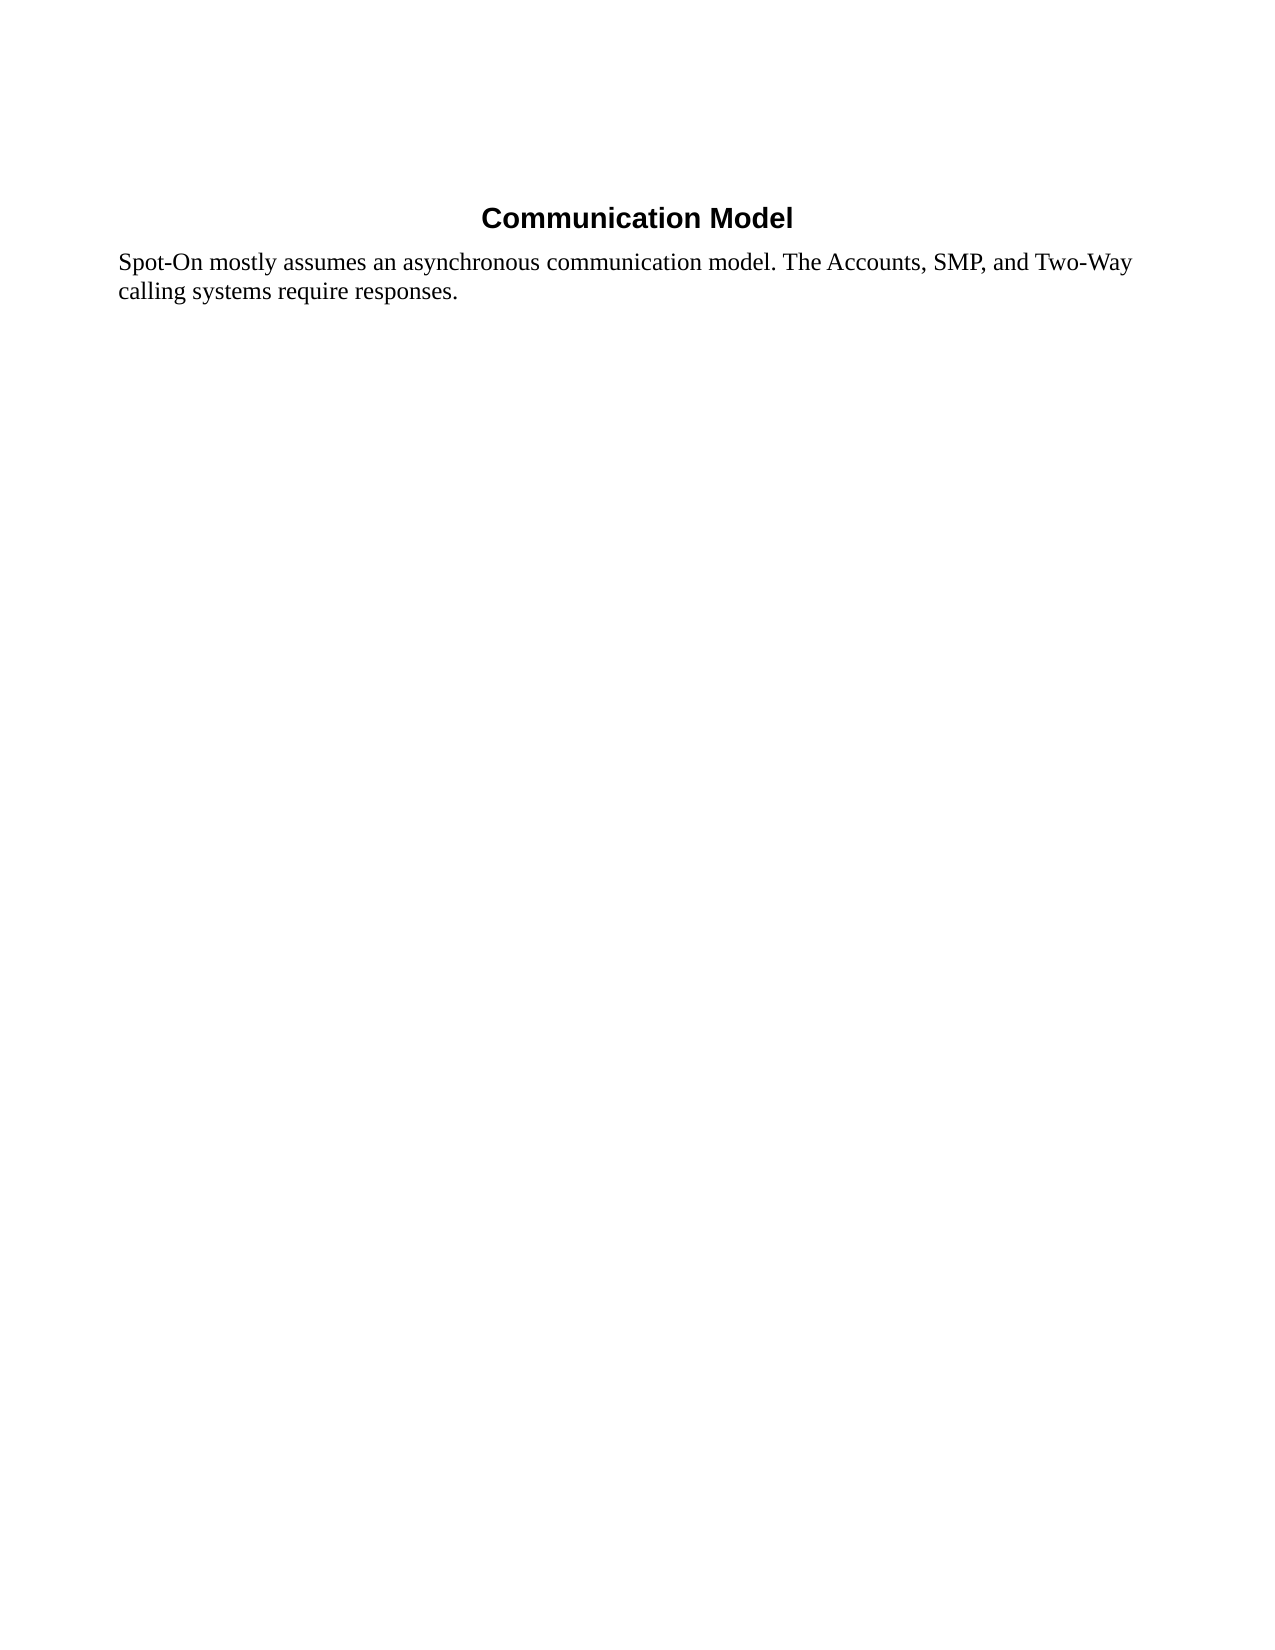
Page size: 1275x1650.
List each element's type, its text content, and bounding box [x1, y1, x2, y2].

text Spot-On mostly assumes an asynchronous communication model. The Accounts, SMP, and Two-Way calling systems require responses. [118, 247, 1157, 305]
subtitle Communication Model [118, 201, 1157, 235]
